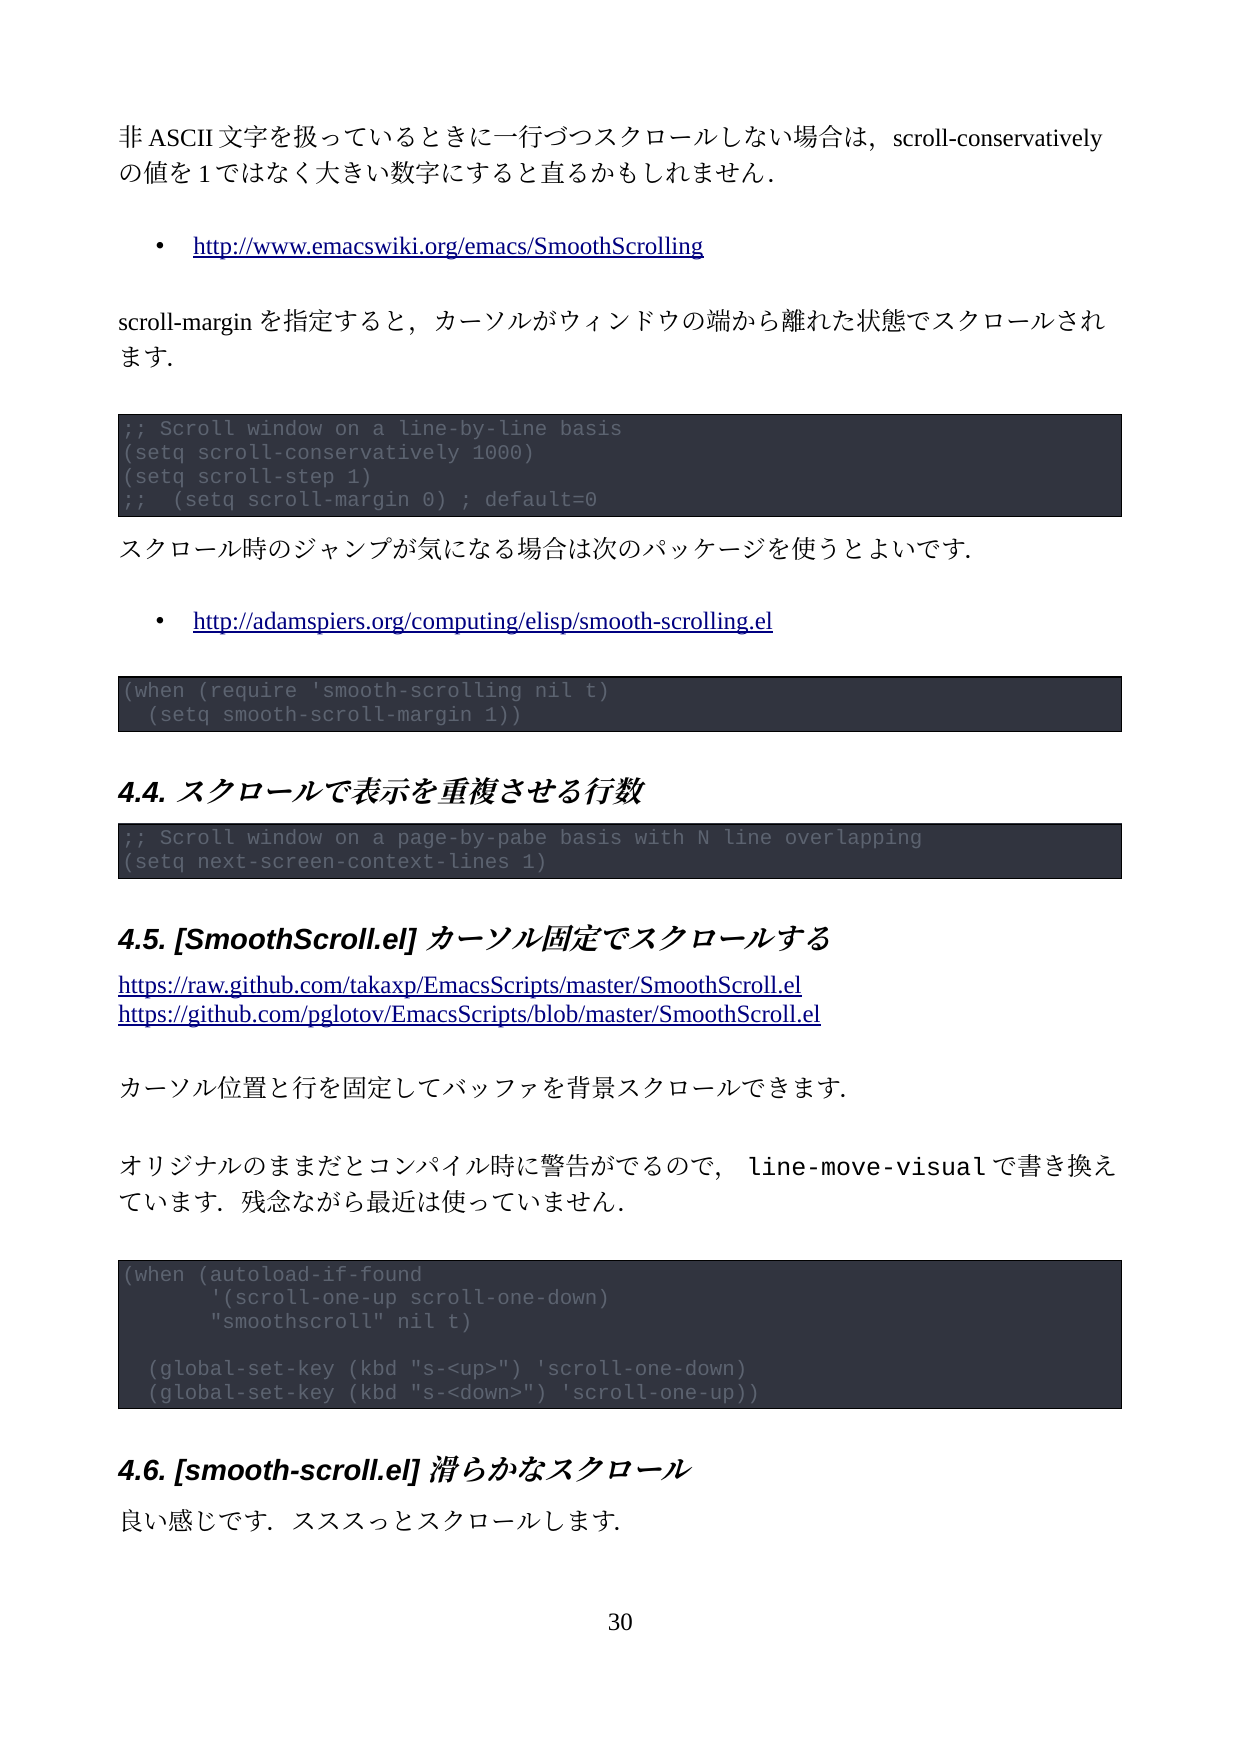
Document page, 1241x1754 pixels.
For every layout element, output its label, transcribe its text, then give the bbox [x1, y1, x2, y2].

text カーソル位置と行を固定してバッファを背景スクロールできます． [118, 1069, 1122, 1134]
text 良い感じです．スススっとスクロールします． [118, 1501, 1122, 1566]
text (setq scroll-conservatively 1000) [119, 438, 1121, 462]
text (setq next-screen-context-lines 1) [119, 847, 1121, 878]
text "smoothscroll" nil t) [119, 1307, 1121, 1331]
text (setq scroll-step 1) [119, 462, 1121, 485]
subtitle [SmoothScroll.el] カーソル固定でスクロールする [118, 916, 1122, 958]
text 非ASCII文字を扱っているときに一行づつスクロールしない場合は，scroll-conservatively の値を1ではなく大きい数字にすると直るかもしれません． [118, 118, 1122, 219]
text scroll-margin を指定すると，カーソルがウィンドウの端から離れた状態でスクロールされます． [118, 301, 1122, 402]
text ;; (setq scroll-margin 0) ; default=0 [119, 485, 1121, 516]
text (global-set-key (kbd "s-<down>") 'scroll-one-up)) [119, 1378, 1121, 1408]
text (setq smooth-scroll-margin 1)) [119, 700, 1121, 731]
text (when (autoload-if-found [119, 1261, 1121, 1283]
text オリジナルのままだとコンパイル時に警告がでるので， line-move-visual で書き換えています．残念ながら最近は使っていません． [118, 1146, 1122, 1247]
text '(scroll-one-up scroll-one-down) [119, 1283, 1121, 1307]
subtitle スクロールで表示を重複させる行数 [118, 769, 1122, 811]
list http://www.emacswiki.org/emacs/SmoothScrolling [156, 231, 1122, 289]
text ;; Scroll window on a page-by-pabe basis with N line overlapping [119, 825, 1121, 847]
text スクロール時のジャンプが気になる場合は次のパッケージを使うとよいです． [118, 529, 1122, 594]
subtitle [smooth-scroll.el] 滑らかなスクロール [118, 1447, 1122, 1489]
text https://raw.github.com/takaxp/EmacsScripts/master/SmoothScroll.el https://github.com/pglotov/EmacsScripts/blob/master/SmoothScroll.el [118, 970, 1122, 1057]
text (when (require 'smooth-scrolling nil t) [119, 678, 1121, 700]
text ;; Scroll window on a line-by-line basis [119, 415, 1121, 438]
list http://adamspiers.org/computing/elisp/smooth-scrolling.el [156, 606, 1122, 664]
text (global-set-key (kbd "s-<up>") 'scroll-one-down) [119, 1354, 1121, 1378]
